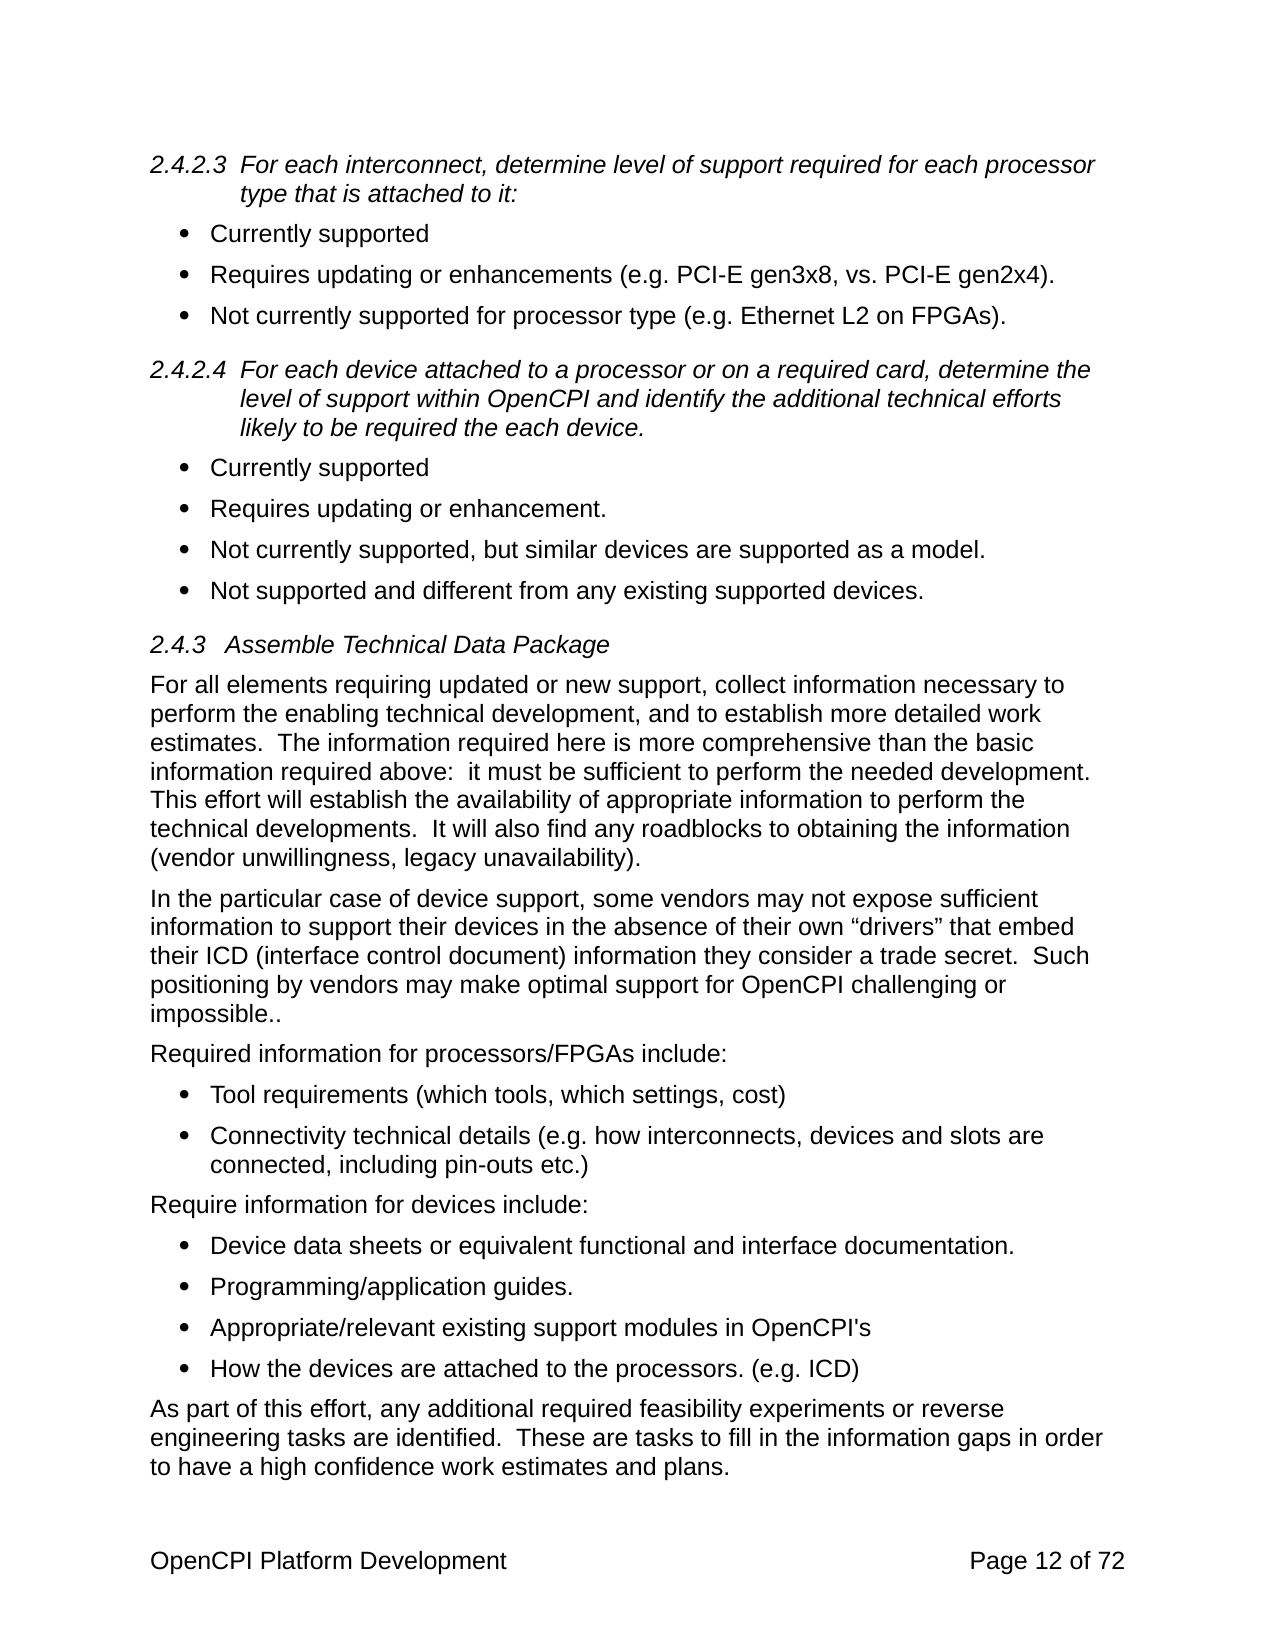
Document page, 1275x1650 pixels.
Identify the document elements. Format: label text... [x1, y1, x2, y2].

text As part of this effort, any additional required feasibility experiments or reverse engineering tasks are identified. These are tasks to fill in the information gaps in order to have a high confidence work estimates and plans. [150, 1394, 1125, 1481]
list Requires updating or enhancement. [180, 494, 1125, 523]
list Not currently supported for processor type (e.g. Ethernet L2 on FPGAs). [180, 301, 1125, 330]
list Not currently supported, but similar devices are supported as a model. [180, 535, 1125, 564]
list Tool requirements (which tools, which settings, cost) [180, 1080, 1125, 1109]
list Connectivity technical details (e.g. how interconnects, devices and slots are connected, including pin-outs etc.) [180, 1121, 1125, 1178]
subtitle For each interconnect, determine level of support required for each processor type that is attached to it: [150, 150, 1125, 207]
text In the particular case of device support, some vendors may not expose sufficient information to support their devices in the absence of their own “drivers” that embed their ICD (interface control document) information they consider a trade secret. Such positioning by vendors may make optimal support for OpenCPI challenging or impossible.. [150, 883, 1125, 1027]
subtitle Assemble Technical Data Package [150, 629, 1125, 658]
text Required information for processors/FPGAs include: [150, 1039, 1125, 1068]
list Currently supported [180, 219, 1125, 248]
list Programming/application guides. [180, 1272, 1125, 1301]
list Not supported and different from any existing supported devices. [180, 576, 1125, 604]
text Require information for devices include: [150, 1190, 1125, 1219]
subtitle For each device attached to a processor or on a required card, determine the level of support within OpenCPI and identify the additional technical efforts likely to be required the each device. [150, 355, 1125, 441]
text For all elements requiring updated or new support, collect information necessary to perform the enabling technical development, and to establish more detailed work estimates. The information required here is more comprehensive than the basic information required above: it must be sufficient to perform the needed development. This effort will establish the availability of appropriate information to perform the technical developments. It will also find any roadblocks to obtaining the information (vendor unwillingness, legacy unavailability). [150, 670, 1125, 872]
list Appropriate/relevant existing support modules in OpenCPI's [180, 1313, 1125, 1342]
list How the devices are attached to the processors. (e.g. ICD) [180, 1354, 1125, 1382]
list Currently supported [180, 453, 1125, 482]
list Device data sheets or equivalent functional and interface documentation. [180, 1231, 1125, 1260]
list Requires updating or enhancements (e.g. PCI-E gen3x8, vs. PCI-E gen2x4). [180, 260, 1125, 289]
